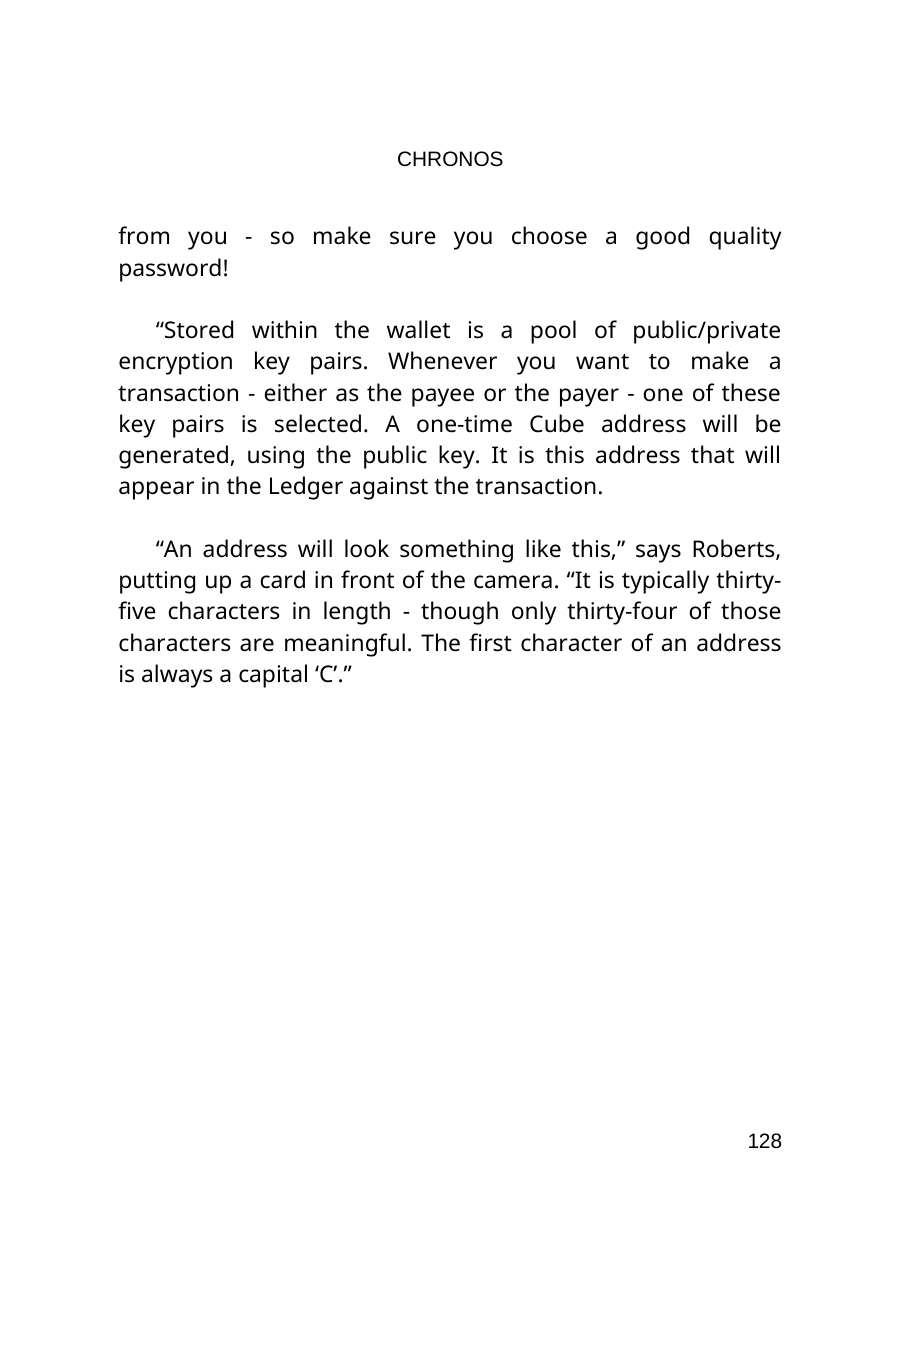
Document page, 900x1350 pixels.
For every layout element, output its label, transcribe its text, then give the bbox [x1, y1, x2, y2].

text “An address will look something like this,” says Roberts, putting up a card in front of the camera. “It is typically thirty-five characters in length - though only thirty-four of those characters are meaningful. The first character of an address is always a capital ‘C’.” [118, 533, 782, 689]
text from you - so make sure you choose a good quality password! [118, 220, 782, 283]
text “Stored within the wallet is a pool of public/private encryption key pairs. Whenever you want to make a transaction - either as the payee or the payer - one of these key pairs is selected. A one-time Cube address will be generated, using the public key. It is this address that will appear in the Ledger against the transaction. [118, 314, 782, 501]
